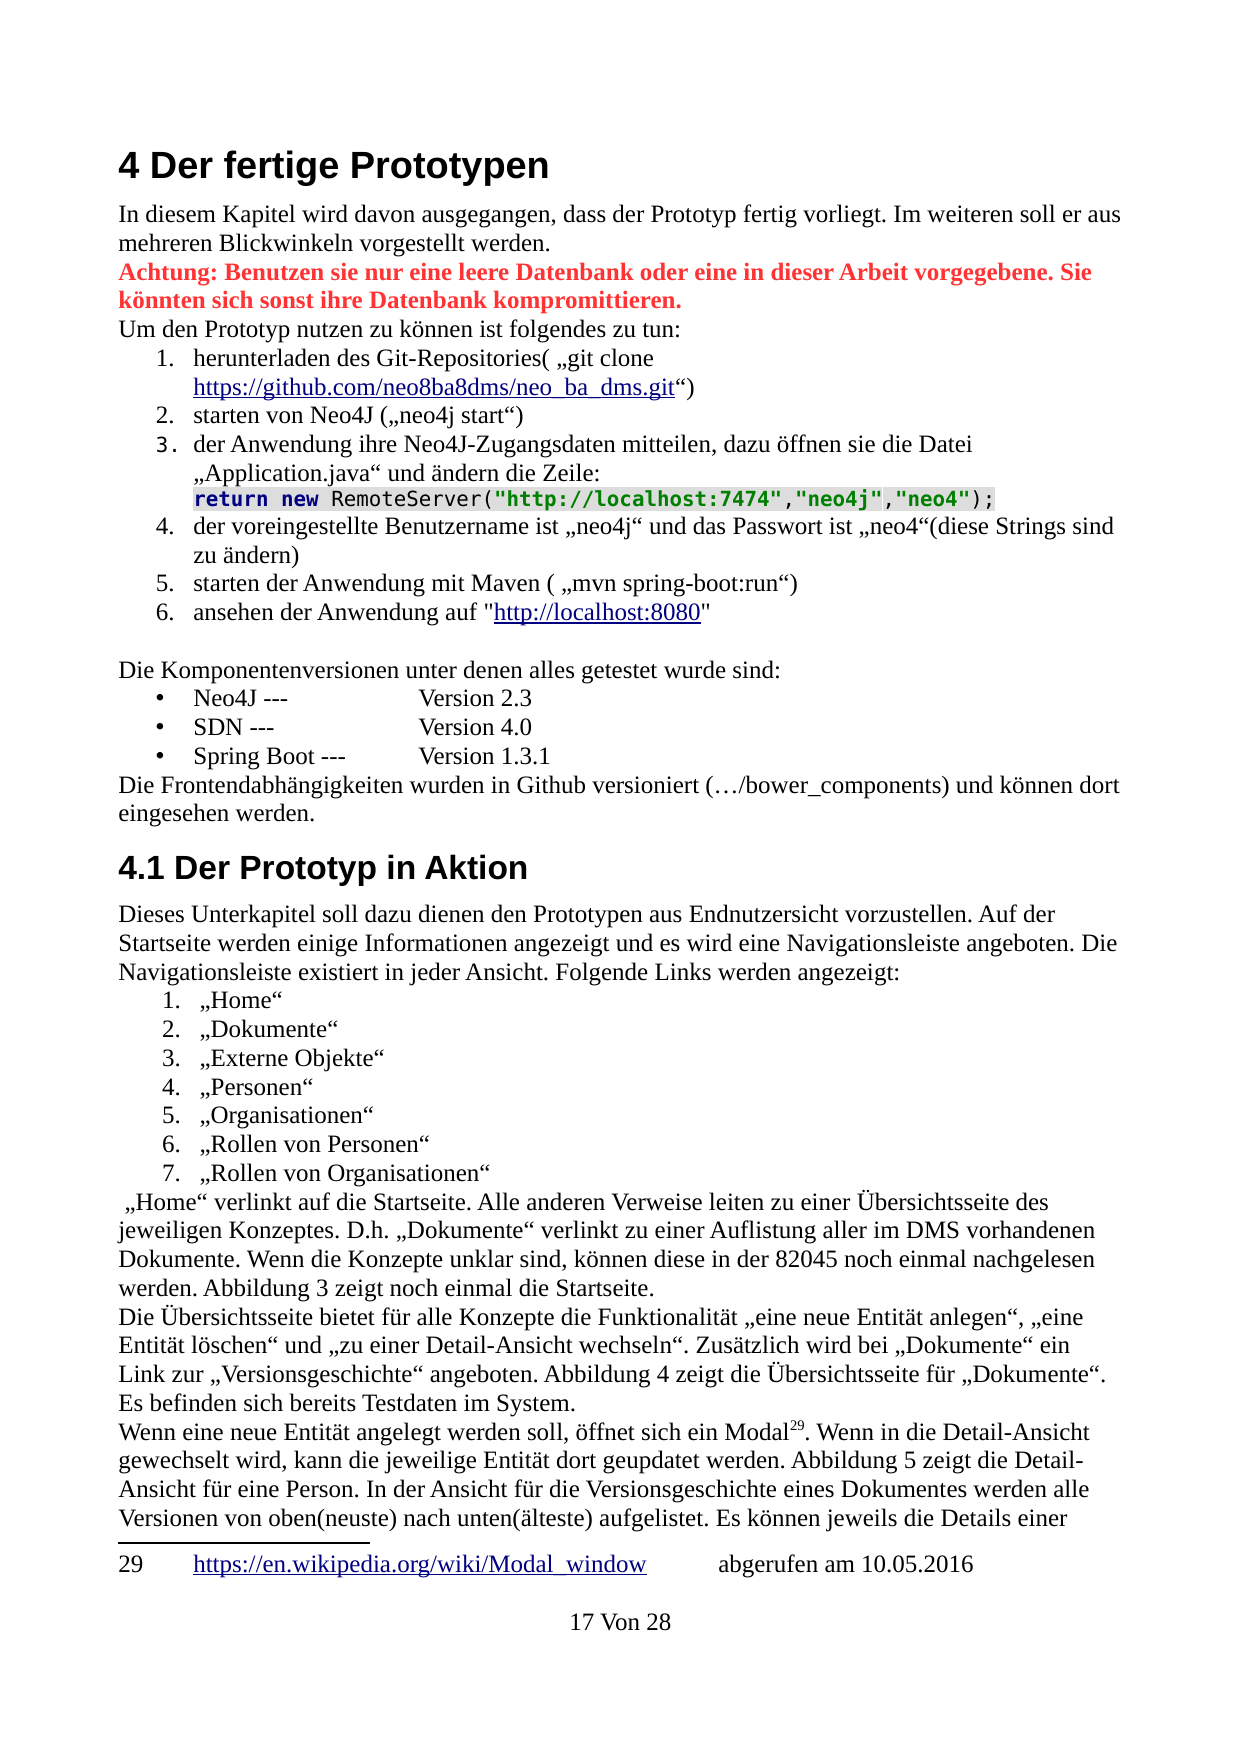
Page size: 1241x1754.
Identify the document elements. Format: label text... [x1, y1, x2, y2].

list starten der Anwendung mit Maven ( „mvn spring-boot:run“) [156, 568, 1122, 597]
list „Rollen von Personen“ [162, 1129, 1122, 1158]
list Neo4J --- Version 2.3 [156, 683, 1122, 712]
list SDN --- Version 4.0 [156, 712, 1122, 741]
text Die Übersichtsseite bietet für alle Konzepte die Funktionalität „eine neue Entität anlegen“, „eine Entität löschen“ und „zu einer Detail-Ansicht wechseln“. Zusätzlich wird bei „Dokumente“ ein Link zur „Versionsgeschichte“ angeboten. Abbildung 4 zeigt die Übersichtsseite für „Dokumente“. Es befinden sich bereits Testdaten im System. [118, 1302, 1122, 1417]
list starten von Neo4J („neo4j start“) [156, 401, 1122, 429]
list der voreingestellte Benutzername ist „neo4j“ und das Passwort ist „neo4“(diese Strings sind zu ändern) [156, 511, 1122, 568]
list herunterladen des Git-Repositories( „git clone https://github.com/neo8ba8dms/neo_ba_dms.git“) [156, 343, 1122, 401]
text Wenn eine neue Entität angelegt werden soll, öffnet sich ein Modal. Wenn in die Detail-Ansicht gewechselt wird, kann die jeweilige Entität dort geupdatet werden. Abbildung 5 zeigt die Detail-Ansicht für eine Person. In der Ansicht für die Versionsgeschichte eines Dokumentes werden alle Versionen von oben(neuste) nach unten(älteste) aufgelistet. Es können jeweils die Details einer [118, 1417, 1122, 1532]
list „Rollen von Organisationen“ [162, 1158, 1122, 1187]
text Die Komponentenversionen unter denen alles getestet wurde sind: [118, 655, 1122, 683]
text Dieses Unterkapitel soll dazu dienen den Prototypen aus Endnutzersicht vorzustellen. Auf der Startseite werden einige Informationen angezeigt und es wird eine Navigationsleiste angeboten. Die Navigationsleiste existiert in jeder Ansicht. Folgende Links werden angezeigt: [118, 899, 1122, 986]
text In diesem Kapitel wird davon ausgegangen, dass der Prototyp fertig vorliegt. Im weiteren soll er aus mehreren Blickwinkeln vorgestellt werden. [118, 199, 1122, 257]
list „Organisationen“ [162, 1101, 1122, 1129]
list „Home“ [162, 986, 1122, 1014]
list Spring Boot --- Version 1.3.1 [156, 741, 1122, 770]
text „Home“ verlinkt auf die Startseite. Alle anderen Verweise leiten zu einer Übersichtsseite des jeweiligen Konzeptes. D.h. „Dokumente“ verlinkt zu einer Auflistung aller im DMS vorhandenen Dokumente. Wenn die Konzepte unklar sind, können diese in der 82045 noch einmal nachgelesen werden. Abbildung 3 zeigt noch einmal die Startseite. [118, 1187, 1122, 1302]
list „Externe Objekte“ [162, 1043, 1122, 1072]
text Um den Prototyp nutzen zu können ist folgendes zu tun: [118, 314, 1122, 343]
subtitle 4 Der fertige Prototypen [118, 143, 1122, 187]
list ansehen der Anwendung auf "http://localhost:8080" [156, 597, 1122, 626]
list „Personen“ [162, 1072, 1122, 1101]
list „Dokumente“ [162, 1014, 1122, 1043]
list der Anwendung ihre Neo4J-Zugangsdaten mitteilen, dazu öffnen sie die Datei „Application.java“ und ändern die Zeile: return new RemoteServer("http://localhost:7474","neo4j","neo4"); [156, 429, 1122, 511]
text Die Frontendabhängigkeiten wurden in Github versioniert (…/bower_components) und können dort eingesehen werden. [118, 770, 1122, 827]
text https://en.wikipedia.org/wiki/Modal_window abgerufen am 10.05.2016 [118, 1549, 1122, 1578]
text Achtung: Benutzen sie nur eine leere Datenbank oder eine in dieser Arbeit vorgegebene. Sie könnten sich sonst ihre Datenbank kompromittieren. [118, 257, 1122, 314]
subtitle 4.1 Der Prototyp in Aktion [118, 848, 1122, 887]
